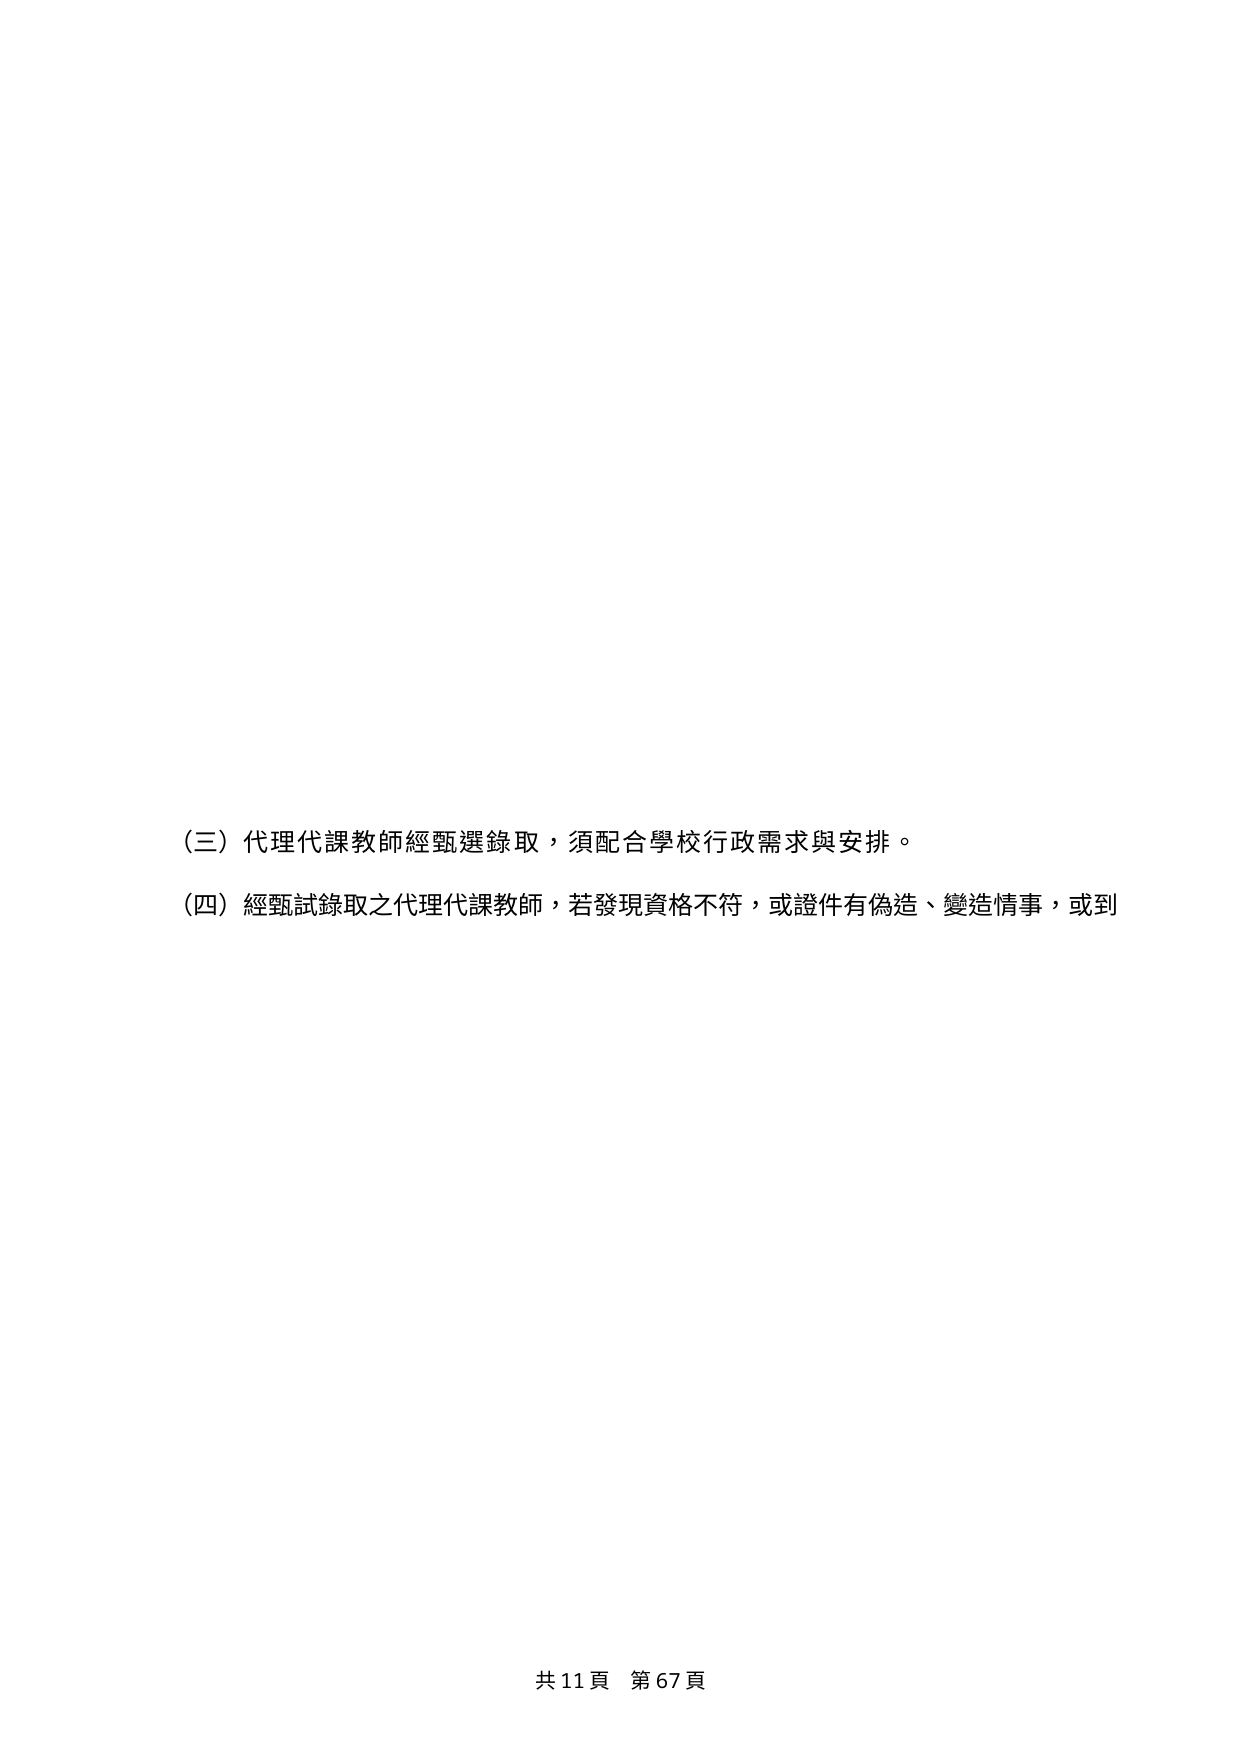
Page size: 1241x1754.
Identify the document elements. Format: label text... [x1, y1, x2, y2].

text （三）代理代課教師經甄選錄取，須配合學校行政需求與安排。 [168, 799, 1122, 862]
text （四）經甄試錄取之代理代課教師，若發現資格不符，或證件有偽造、變造情事，或到 [168, 862, 1122, 924]
